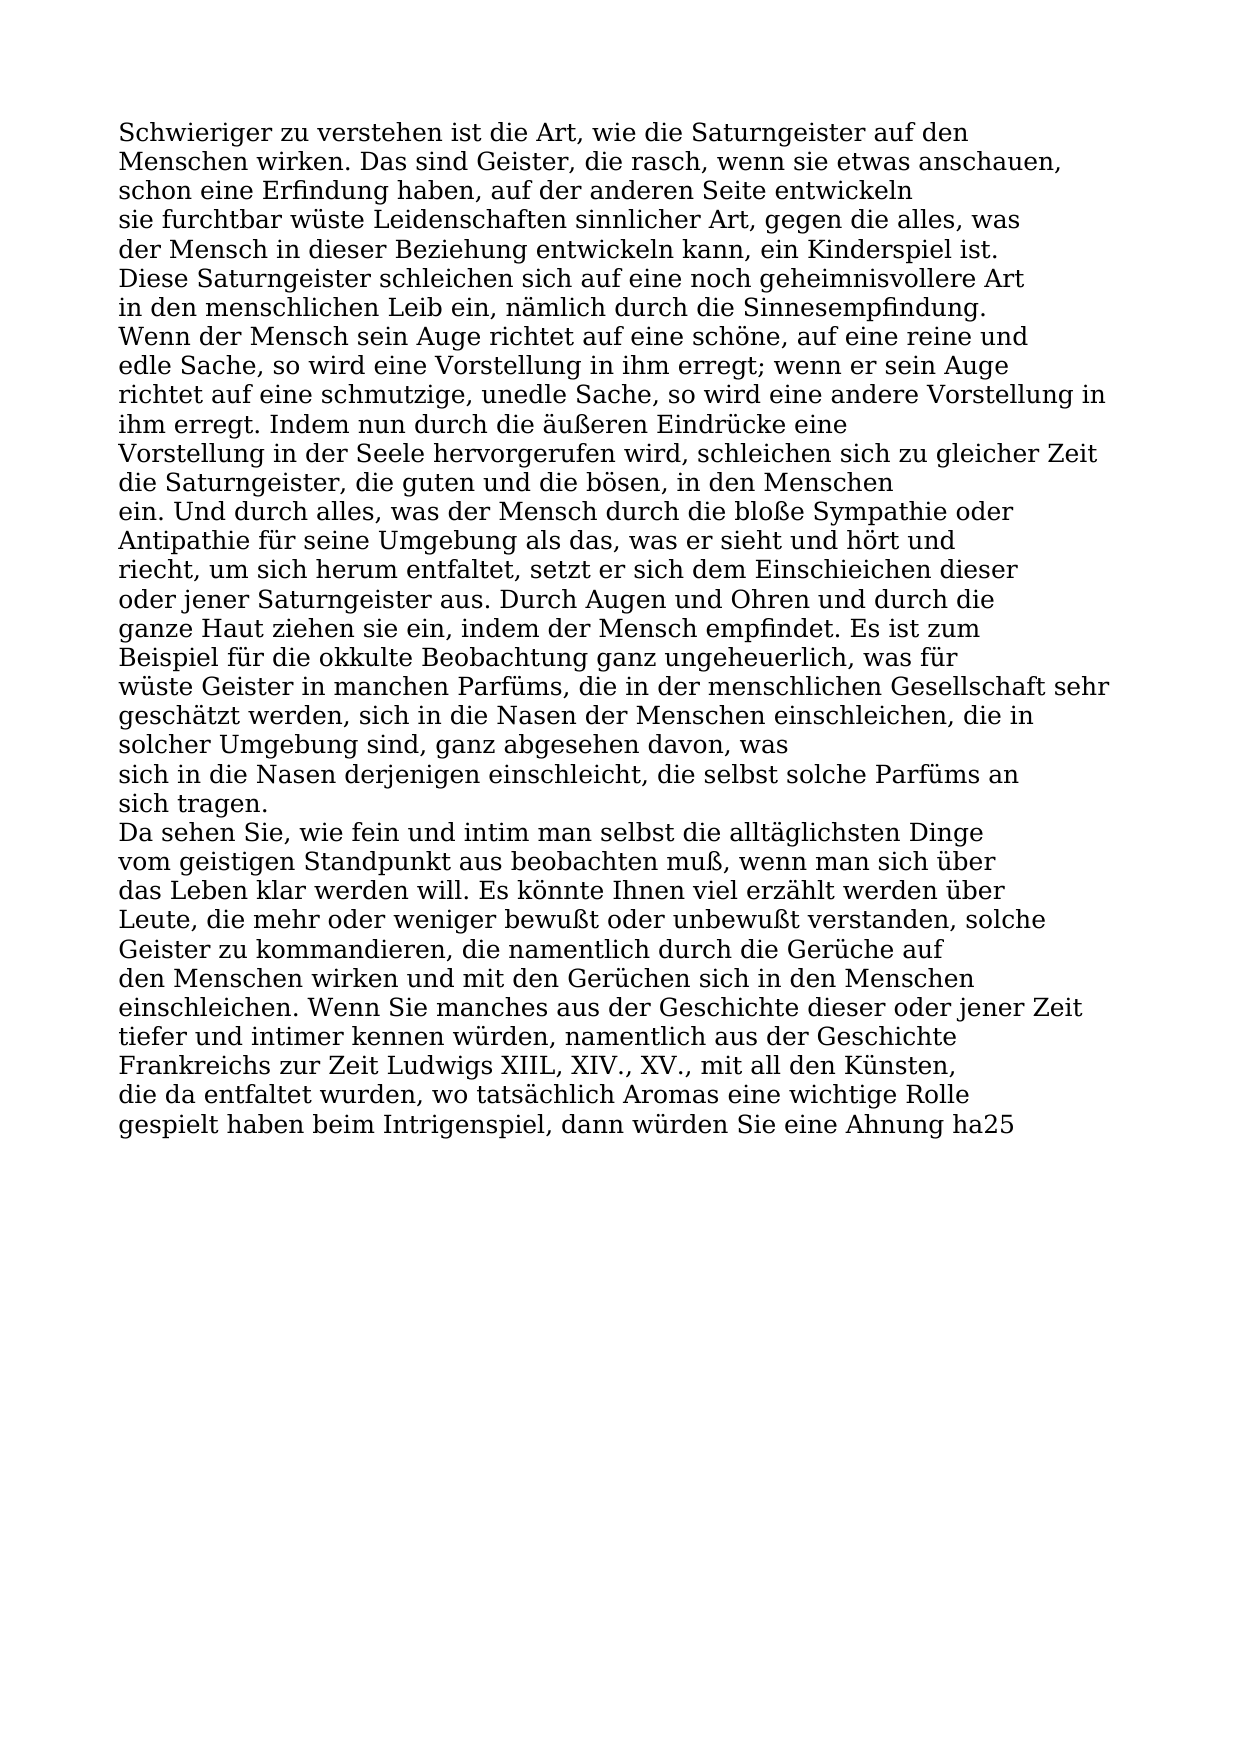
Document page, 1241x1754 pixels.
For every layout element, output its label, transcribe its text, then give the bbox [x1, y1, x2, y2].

text sie furchtbar wüste Leidenschaften sinnlicher Art, gegen die alles, was [118, 206, 1122, 235]
text ganze Haut ziehen sie ein, indem der Mensch empfindet. Es ist zum [118, 614, 1122, 643]
text Frankreichs zur Zeit Ludwigs XIIL, XIV., XV., mit all den Künsten, [118, 1051, 1122, 1081]
text gespielt haben beim Intrigenspiel, dann würden Sie eine Ahnung ha25 [118, 1110, 1122, 1139]
text sich in die Nasen derjenigen einschleicht, die selbst solche Parfüms an [118, 760, 1122, 789]
text richtet auf eine schmutzige, unedle Sache, so wird eine andere Vorstellung in ihm erregt. Indem nun durch die äußeren Eindrücke eine [118, 381, 1122, 439]
text Menschen wirken. Das sind Geister, die rasch, wenn sie etwas anschauen, schon eine Erfindung haben, auf der anderen Seite entwickeln [118, 147, 1122, 206]
text Leute, die mehr oder weniger bewußt oder unbewußt verstanden, solche Geister zu kommandieren, die namentlich durch die Gerüche auf [118, 906, 1122, 964]
text Wenn der Mensch sein Auge richtet auf eine schöne, auf eine reine und [118, 322, 1122, 351]
text der Mensch in dieser Beziehung entwickeln kann, ein Kinderspiel ist. [118, 235, 1122, 264]
text das Leben klar werden will. Es könnte Ihnen viel erzählt werden über [118, 876, 1122, 906]
text Da sehen Sie, wie fein und intim man selbst die alltäglichsten Dinge [118, 818, 1122, 847]
text vom geistigen Standpunkt aus beobachten muß, wenn man sich über [118, 847, 1122, 876]
text in den menschlichen Leib ein, nämlich durch die Sinnesempfindung. [118, 293, 1122, 322]
text wüste Geister in manchen Parfüms, die in der menschlichen Gesellschaft sehr geschätzt werden, sich in die Nasen der Menschen einschleichen, die in solcher Umgebung sind, ganz abgesehen davon, was [118, 672, 1122, 760]
text sich tragen. [118, 789, 1122, 818]
text Beispiel für die okkulte Beobachtung ganz ungeheuerlich, was für [118, 643, 1122, 672]
text edle Sache, so wird eine Vorstellung in ihm erregt; wenn er sein Auge [118, 351, 1122, 381]
text Antipathie für seine Umgebung als das, was er sieht und hört und [118, 526, 1122, 556]
text Diese Saturngeister schleichen sich auf eine noch geheimnisvollere Art [118, 264, 1122, 293]
text die da entfaltet wurden, wo tatsächlich Aromas eine wichtige Rolle [118, 1081, 1122, 1110]
text tiefer und intimer kennen würden, namentlich aus der Geschichte [118, 1022, 1122, 1051]
text Schwieriger zu verstehen ist die Art, wie die Saturngeister auf den [118, 118, 1122, 147]
text ein. Und durch alles, was der Mensch durch die bloße Sympathie oder [118, 497, 1122, 526]
text riecht, um sich herum entfaltet, setzt er sich dem Einschieichen dieser [118, 556, 1122, 585]
text oder jener Saturngeister aus. Durch Augen und Ohren und durch die [118, 585, 1122, 614]
text den Menschen wirken und mit den Gerüchen sich in den Menschen einschleichen. Wenn Sie manches aus der Geschichte dieser oder jener Zeit [118, 964, 1122, 1022]
text Vorstellung in der Seele hervorgerufen wird, schleichen sich zu gleicher Zeit die Saturngeister, die guten und die bösen, in den Menschen [118, 439, 1122, 497]
